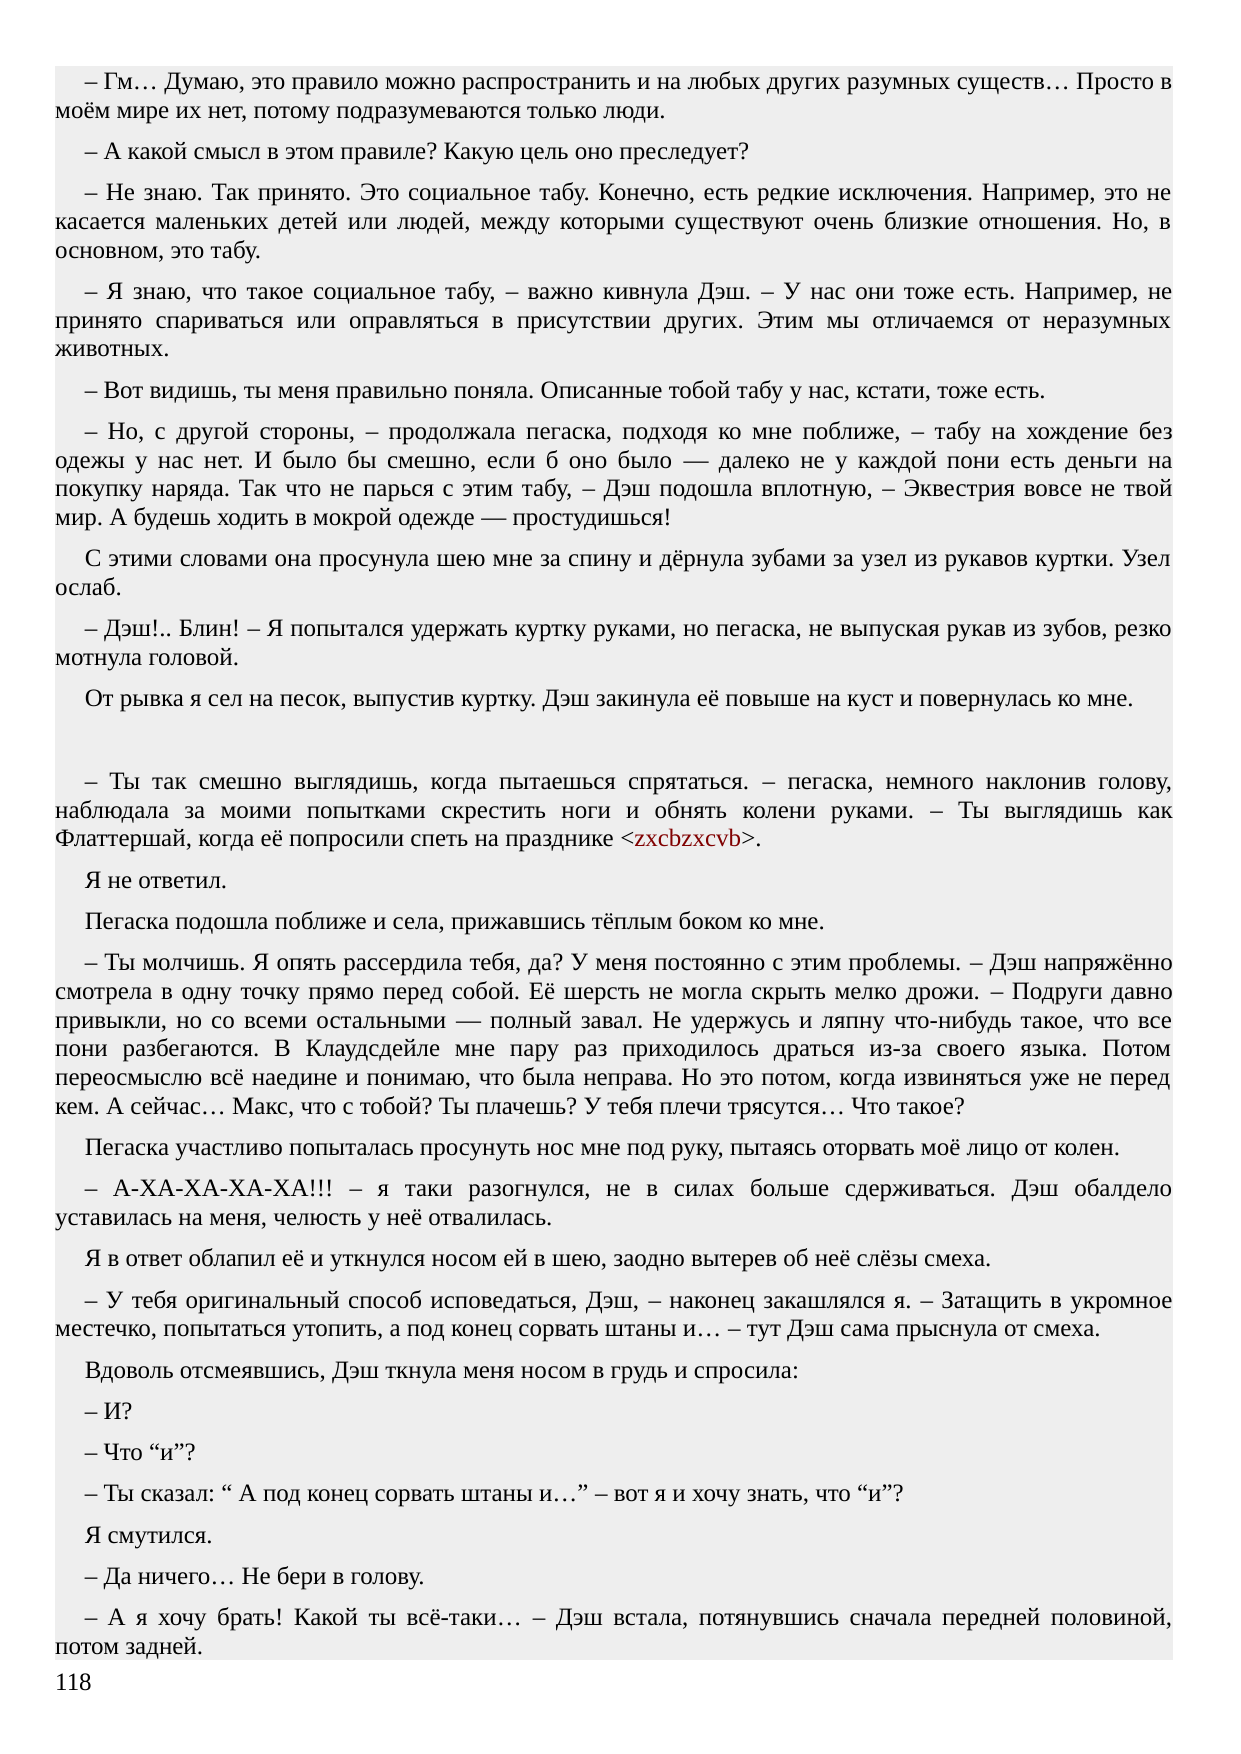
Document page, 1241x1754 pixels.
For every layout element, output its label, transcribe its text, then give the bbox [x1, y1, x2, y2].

text Я в ответ облапил её и уткнулся носом ей в шею, заодно вытерев об неё слёзы смеха. [55, 1243, 1173, 1272]
text Вдоволь отсмеявшись, Дэш ткнула меня носом в грудь и спросила: [55, 1355, 1173, 1383]
text – А я хочу брать! Какой ты всё-таки… – Дэш встала, потянувшись сначала передней половиной, потом задней. [55, 1602, 1173, 1660]
text – А-ХА-ХА-ХА-ХА!!! – я таки разогнулся, не в силах больше сдерживаться. Дэш обалдело уставилась на меня, челюсть у неё отвалилась. [55, 1173, 1173, 1231]
text Я не ответил. [55, 865, 1173, 893]
text – Что “и”? [55, 1437, 1173, 1466]
text – Ты сказал: “ А под конец сорвать штаны и…” – вот я и хочу знать, что “и”? [55, 1478, 1173, 1507]
text – Да ничего… Не бери в голову. [55, 1561, 1173, 1590]
text – Я знаю, что такое социальное табу, – важно кивнула Дэш. – У нас они тоже есть. Например, не принято спариваться или оправляться в присутствии других. Этим мы отличаемся от неразумных животных. [55, 276, 1173, 362]
text С этими словами она просунула шею мне за спину и дёрнула зубами за узел из рукавов куртки. Узел ослаб. [55, 543, 1173, 601]
text – Не знаю. Так принято. Это социальное табу. Конечно, есть редкие исключения. Например, это не касается маленьких детей или людей, между которыми существуют очень близкие отношения. Но, в основном, это табу. [55, 177, 1173, 263]
text Пегаска участливо попыталась просунуть нос мне под руку, пытаясь оторвать моё лицо от колен. [55, 1132, 1173, 1161]
text Пегаска подошла поближе и села, прижавшись тёплым боком ко мне. [55, 906, 1173, 935]
text – Дэш!.. Блин! – Я попытался удержать куртку руками, но пегаска, не выпуская рукав из зубов, резко мотнула головой. [55, 613, 1173, 671]
text – Но, с другой стороны, – продолжала пегаска, подходя ко мне поближе, – табу на хождение без одежы у нас нет. И было бы смешно, если б оно было — далеко не у каждой пони есть деньги на покупку наряда. Так что не парься с этим табу, – Дэш подошла вплотную, – Эквестрия вовсе не твой мир. А будешь ходить в мокрой одежде — простудишься! [55, 416, 1173, 531]
text – А какой смысл в этом правиле? Какую цель оно преследует? [55, 136, 1173, 165]
text – Гм… Думаю, это правило можно распространить и на любых других разумных существ… Просто в моём мире их нет, потому подразумеваются только люди. [55, 66, 1173, 123]
text От рывка я сел на песок, выпустив куртку. Дэш закинула её повыше на куст и повернулась ко мне. [55, 683, 1173, 712]
text – И? [55, 1396, 1173, 1425]
text – Вот видишь, ты меня правильно поняла. Описанные тобой табу у нас, кстати, тоже есть. [55, 375, 1173, 403]
text – Ты молчишь. Я опять рассердила тебя, да? У меня постоянно с этим проблемы. – Дэш напряжённо смотрела в одну точку прямо перед собой. Её шерсть не могла скрыть мелко дрожи. – Подруги давно привыкли, но со всеми остальными — полный завал. Не удержусь и ляпну что-нибудь такое, что все пони разбегаются. В Клаудсдейле мне пару раз приходилось драться из-за своего языка. Потом переосмыслю всё наедине и понимаю, что была неправа. Но это потом, когда извиняться уже не перед кем. А сейчас… Макс, что с тобой? Ты плачешь? У тебя плечи трясутся… Что такое? [55, 947, 1173, 1120]
text Я смутился. [55, 1520, 1173, 1548]
text – Ты так смешно выглядишь, когда пытаешься спрятаться. – пегаска, немного наклонив голову, наблюдала за моими попытками скрестить ноги и обнять колени руками. – Ты выглядишь как Флаттершай, когда её попросили спеть на празднике <zxcbzxcvb>. [55, 766, 1173, 852]
text – У тебя оригинальный способ исповедаться, Дэш, – наконец закашлялся я. – Затащить в укромное местечко, попытаться утопить, а под конец сорвать штаны и… – тут Дэш сама прыснула от смеха. [55, 1285, 1173, 1342]
